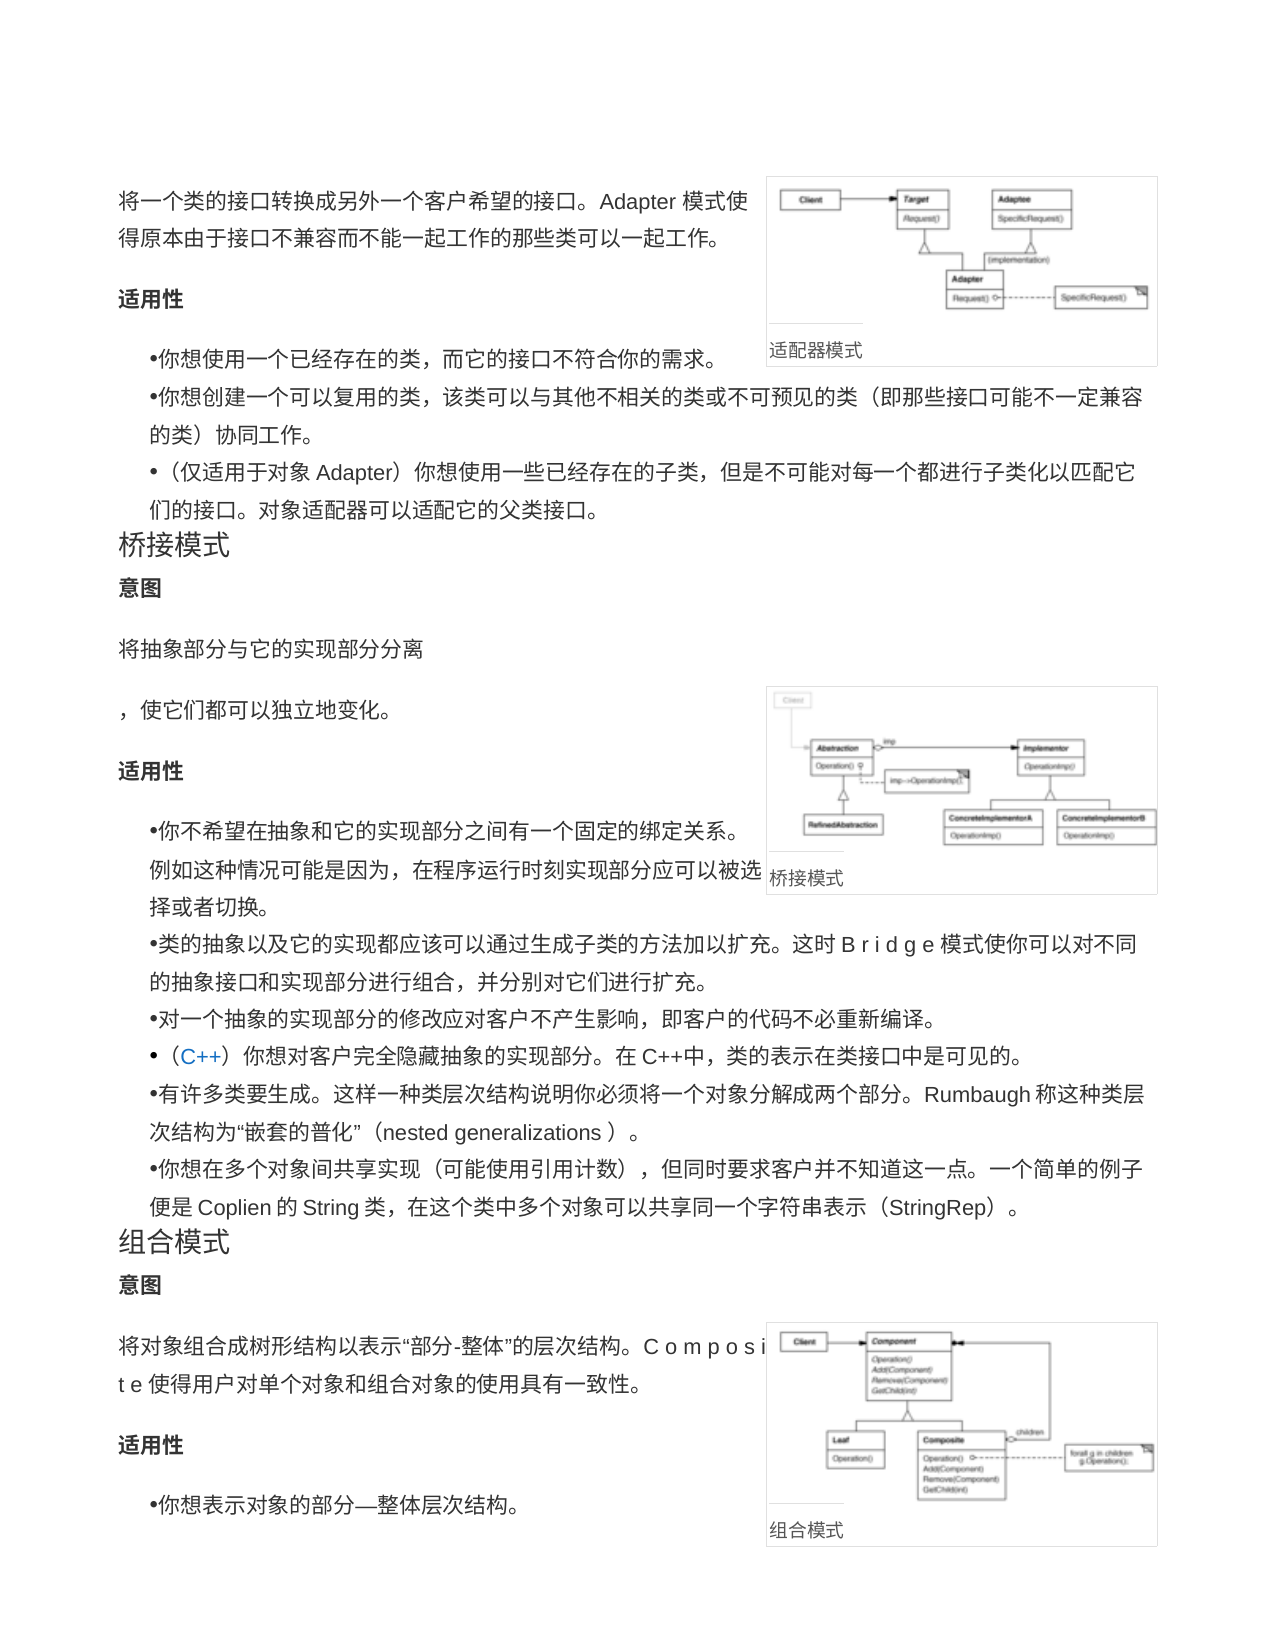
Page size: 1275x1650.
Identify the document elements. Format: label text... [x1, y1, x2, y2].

text [767, 177, 1157, 366]
list （仅适用于对象Adapter）你想使用一些已经存在的子类，但是不可能对每一个都进行子类化以匹配它们的接口。对象适配器可以适配它的父类接口。 [149, 448, 1157, 523]
list 你想表示对象的部分—整体层次结构。 [149, 1481, 766, 1519]
list 有许多类要生成。这样一种类层次结构说明你必须将一个对象分解成两个部分。Rumbaugh称这种类层次结构为“嵌套的普化”（nested generalizations ）。 [149, 1070, 1157, 1145]
text 桥接模式 [769, 852, 1154, 891]
subtitle 组合模式 [118, 1220, 1157, 1261]
list 你想在多个对象间共享实现（可能使用引用计数），但同时要求客户并不知道这一点。一个简单的例子便是Coplien的String类，在这个类中多个对象可以共享同一个字符串表示（StringRep）。 [149, 1145, 1157, 1220]
text 适用性 [118, 747, 766, 784]
picture [769, 1325, 1157, 1503]
picture [769, 179, 1157, 324]
list 你想使用一个已经存在的类，而它的接口不符合你的需求。 [149, 336, 1157, 373]
text 意图 [118, 1261, 1157, 1298]
picture [769, 688, 1157, 852]
list 你想创建一个可以复用的类，该类可以与其他不相关的类或不可预见的类（即那些接口可能不一定兼容的类）协同工作。 [149, 373, 1157, 448]
list 类的抽象以及它的实现都应该可以通过生成子类的方法加以扩充。这时B r i d g e 模式使你可以对不同的抽象接口和实现部分进行组合，并分别对它们进行扩充。 [149, 920, 1157, 995]
text 将对象组合成树形结构以表示“部分-整体”的层次结构。C o m p o s i t e 使得用户对单个对象和组合对象的使用具有一致性。 [118, 1322, 766, 1397]
text 意图 [118, 564, 1157, 601]
text 将一个类的接口转换成另外一个客户希望的接口。Adapter 模式使得原本由于接口不兼容而不能一起工作的那些类可以一起工作。 [118, 176, 766, 251]
list 你不希望在抽象和它的实现部分之间有一个固定的绑定关系。例如这种情况可能是因为，在程序运行时刻实现部分应可以被选择或者切换。 [149, 808, 1157, 920]
list 对一个抽象的实现部分的修改应对客户不产生影响，即客户的代码不必重新编译。 [149, 995, 1157, 1033]
subtitle 桥接模式 [118, 523, 1157, 564]
text ，使它们都可以独立地变化。 [118, 686, 766, 723]
text [767, 687, 1157, 894]
text [767, 1323, 1157, 1546]
text 适用性 [118, 1420, 766, 1458]
text 组合模式 [769, 1503, 1154, 1543]
text 将抽象部分与它的实现部分分离 [118, 625, 1157, 662]
text 适用性 [118, 275, 766, 312]
text 适配器模式 [769, 324, 1154, 363]
list （C++）你想对客户完全隐藏抽象的实现部分。在C++中，类的表示在类接口中是可见的。 [149, 1033, 1157, 1070]
